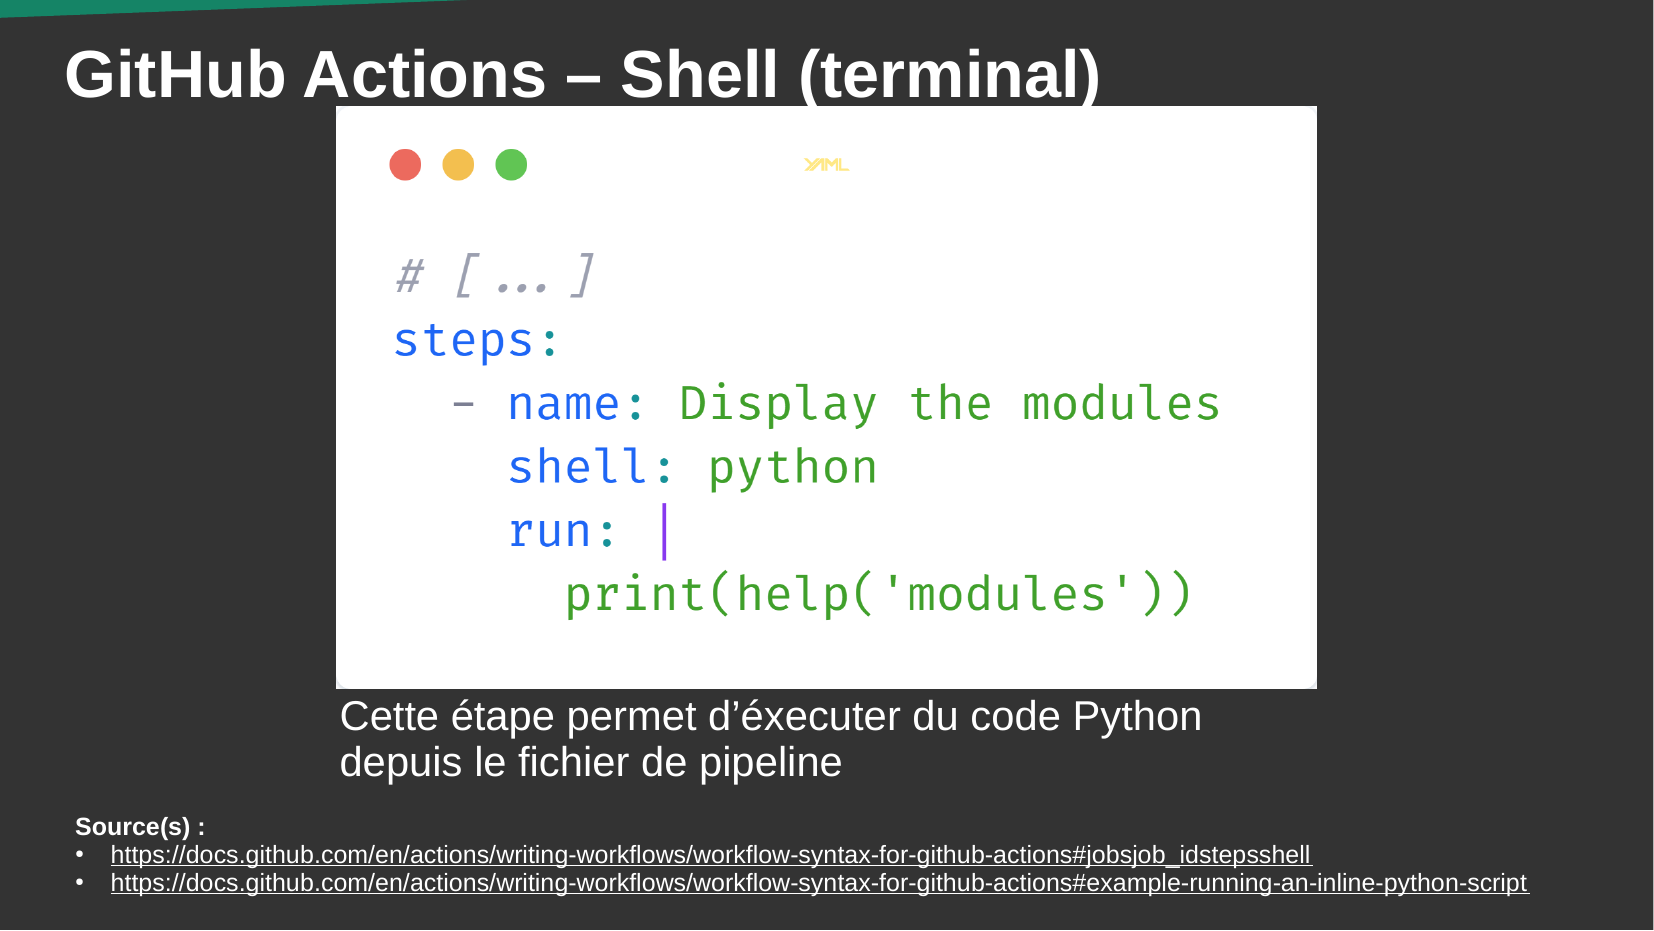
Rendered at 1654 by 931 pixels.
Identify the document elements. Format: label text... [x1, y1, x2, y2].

text_box Cette étape permet d’éxecuter du code Python depuis le fichier de pipeline [324, 685, 1241, 793]
title GitHub Actions – Shell (terminal) [64, 37, 1577, 119]
text_box Source(s) : https://docs.github.com/en/actions/writing-workflows/workflow-syntax-for-github-actions#jobsjob_idstepsshell https://docs.github.com/en/actions/writing-workflows/workflow-syntax-for-github-actions#example-running-an-inline-python-script [60, 795, 1595, 905]
text_box [0, 0, 467, 18]
picture [336, 106, 1317, 689]
